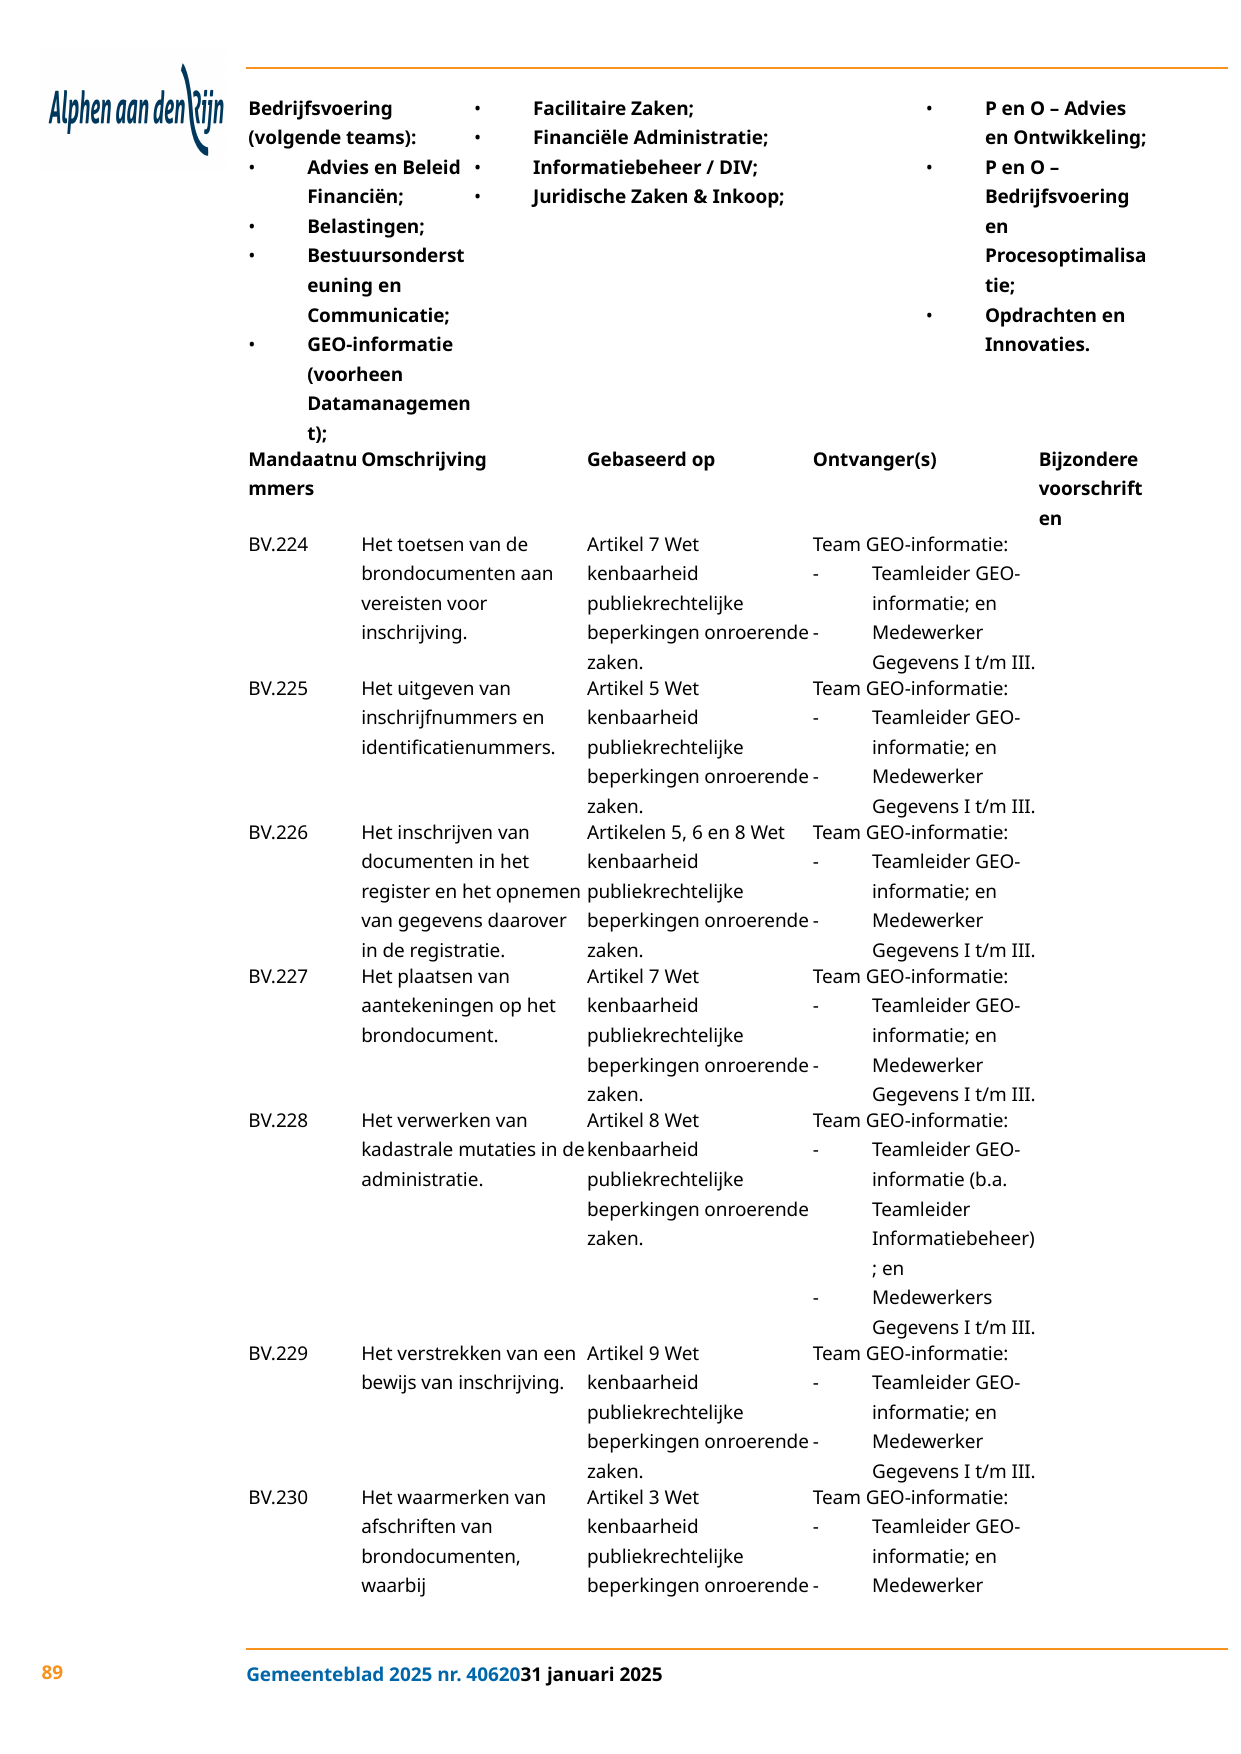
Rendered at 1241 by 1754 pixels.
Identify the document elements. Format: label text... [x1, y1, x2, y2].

table_cell Het inschrijven van documenten in het register en het opnemen van gegevens daarover in de registratie. [361, 819, 587, 963]
table_cell BV.225 [248, 675, 361, 819]
table_cell Artikel 9 Wet kenbaarheid publiekrechtelijke beperkingen onroerende zaken. [587, 1340, 813, 1484]
table_header Bedrijfsvoering (volgende teams): Advies en Beleid Financiën; Belastingen; Bestuursondersteuning en Communicatie; GEO-informatie (voorheen Datamanagement); [248, 95, 474, 446]
table_cell BV.229 [248, 1340, 361, 1484]
table_cell BV.227 [248, 963, 361, 1107]
table_cell Gebaseerd op [587, 446, 813, 531]
table_cell Team GEO-informatie: Teamleider GEO-informatie; en Medewerker Gegevens I t/m III. [813, 1340, 1038, 1484]
table_cell [1039, 1340, 1152, 1484]
table_cell Het verwerken van kadastrale mutaties in de administratie. [361, 1107, 587, 1340]
table_cell Artikel 3 Wet kenbaarheid publiekrechtelijke beperkingen onroerende [587, 1484, 813, 1598]
table_cell [1039, 675, 1152, 819]
table_cell [1039, 1107, 1152, 1340]
picture [41, 47, 231, 172]
table_cell BV.230 [248, 1484, 361, 1598]
table_cell Artikelen 5, 6 en 8 Wet kenbaarheid publiekrechtelijke beperkingen onroerende zaken. [587, 819, 813, 963]
table_cell [1039, 819, 1152, 963]
table_cell [1039, 963, 1152, 1107]
table_cell Het toetsen van de brondocumenten aan vereisten voor inschrijving. [361, 531, 587, 675]
table_cell Ontvanger(s) [813, 446, 1038, 531]
table_cell Team GEO-informatie: Teamleider GEO-informatie (b.a. Teamleider Informatiebeheer); en Medewerkers Gegevens I t/m III. [813, 1107, 1038, 1340]
table_cell Team GEO-informatie: Teamleider GEO-informatie; en Medewerker Gegevens I t/m III. [813, 675, 1038, 819]
table_cell BV.224 [248, 531, 361, 675]
table_cell Bijzondere voorschriften [1039, 446, 1152, 531]
table_cell Omschrijving [361, 446, 587, 531]
table_cell Het uitgeven van inschrijfnummers en identificatienummers. [361, 675, 587, 819]
table_cell Team GEO-informatie: Teamleider GEO-informatie; en Medewerker Gegevens I t/m III. [813, 531, 1038, 675]
table_cell Mandaatnummers [248, 446, 361, 531]
table_cell Team GEO-informatie: Teamleider GEO-informatie; en Medewerker [813, 1484, 1038, 1598]
table_cell BV.228 [248, 1107, 361, 1340]
table_cell [1039, 531, 1152, 675]
table_cell Het plaatsen van aantekeningen op het brondocument. [361, 963, 587, 1107]
table_cell Artikel 7 Wet kenbaarheid publiekrechtelijke beperkingen onroerende zaken. [587, 531, 813, 675]
table_cell Artikel 7 Wet kenbaarheid publiekrechtelijke beperkingen onroerende zaken. [587, 963, 813, 1107]
table_cell Team GEO-informatie: Teamleider GEO-informatie; en Medewerker Gegevens I t/m III. [813, 819, 1038, 963]
table_cell Artikel 8 Wet kenbaarheid publiekrechtelijke beperkingen onroerende zaken. [587, 1107, 813, 1340]
table_header P en O – Advies en Ontwikkeling; P en O – Bedrijfsvoering en Procesoptimalisatie; Opdrachten en Innovaties. [926, 95, 1152, 446]
table_header Facilitaire Zaken; Financiële Administratie; Informatiebeheer / DIV; Juridische Zaken & Inkoop; [474, 95, 926, 446]
table_cell Team GEO-informatie: Teamleider GEO-informatie; en Medewerker Gegevens I t/m III. [813, 963, 1038, 1107]
table_cell [1039, 1484, 1152, 1598]
table_cell Artikel 5 Wet kenbaarheid publiekrechtelijke beperkingen onroerende zaken. [587, 675, 813, 819]
table_cell Het verstrekken van een bewijs van inschrijving. [361, 1340, 587, 1484]
table_cell Het waarmerken van afschriften van brondocumenten, waarbij [361, 1484, 587, 1598]
table_cell BV.226 [248, 819, 361, 963]
